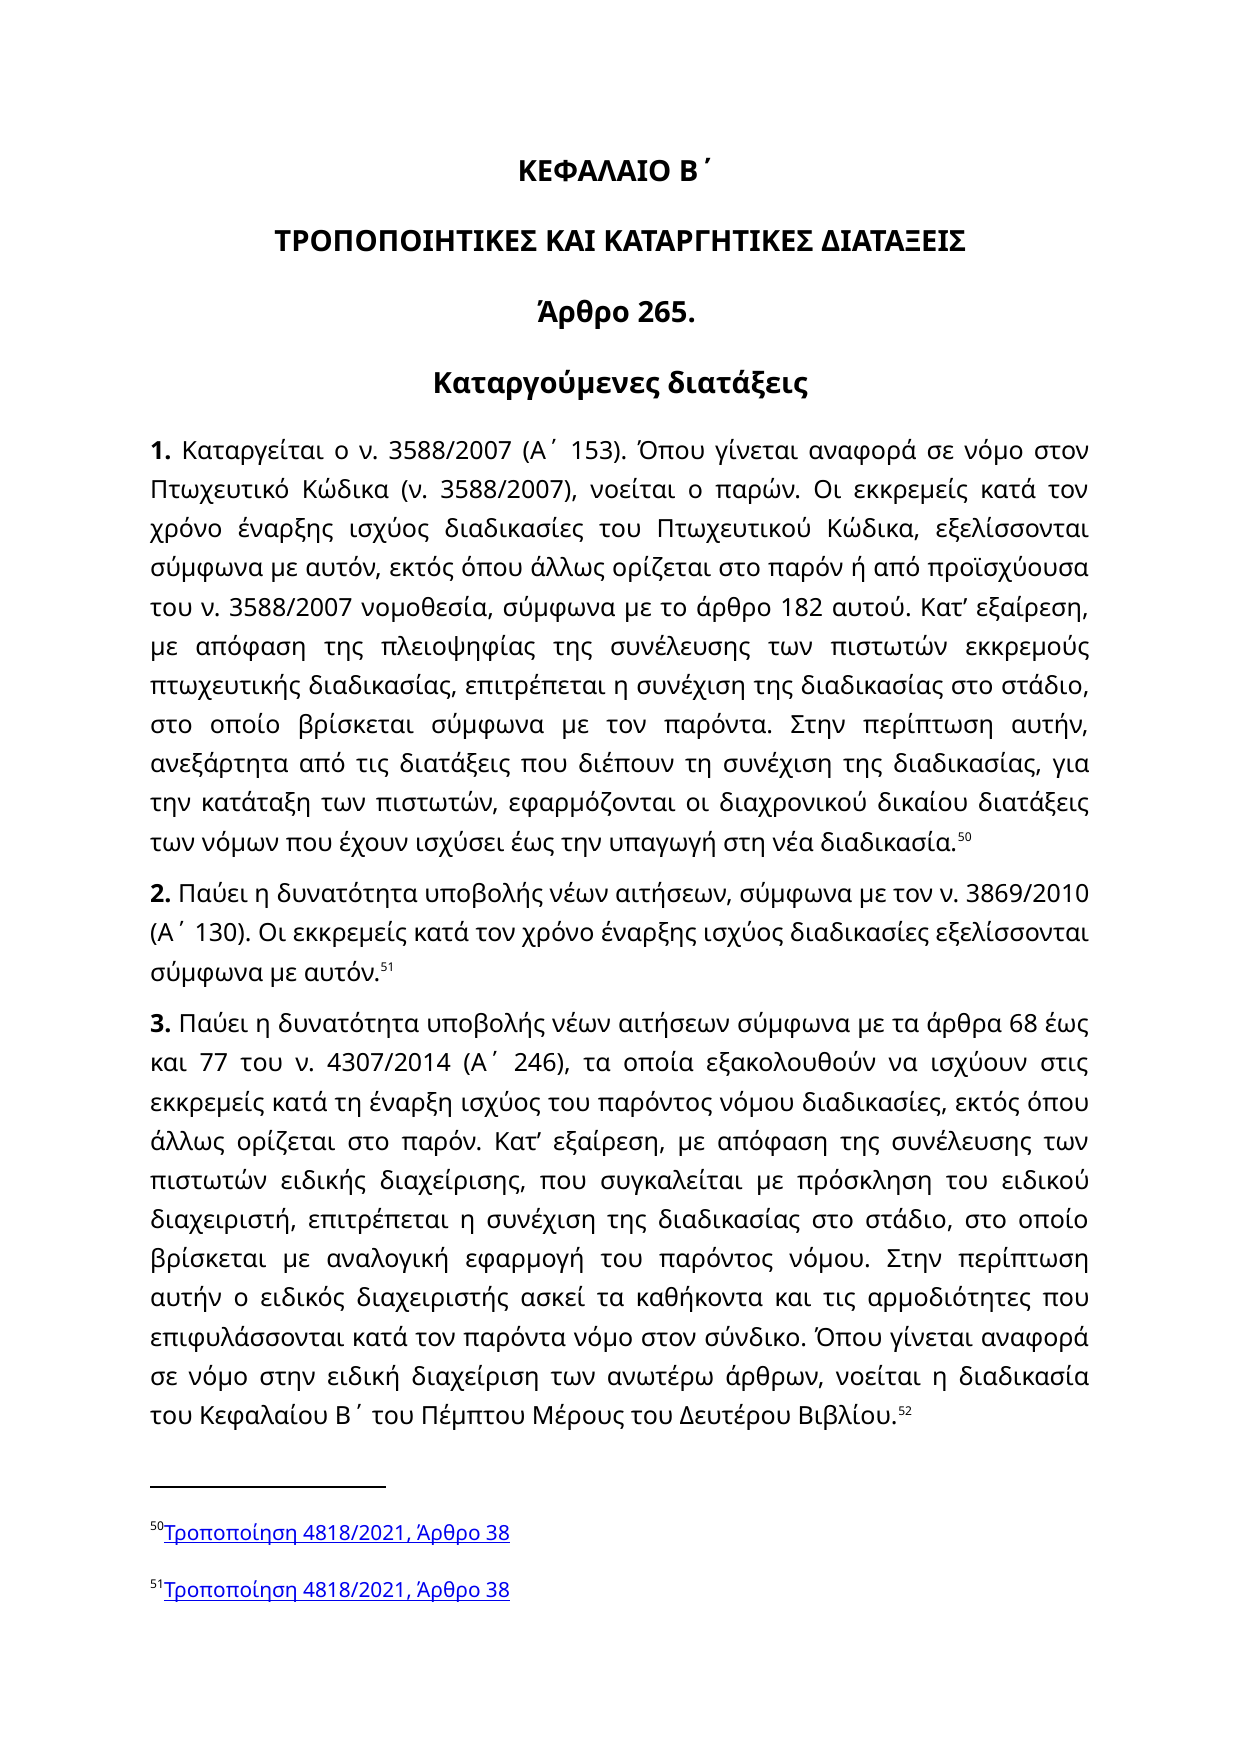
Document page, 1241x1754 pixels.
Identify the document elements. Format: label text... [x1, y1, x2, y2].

text 1. Καταργείται ο ν. 3588/2007 (Α΄ 153). Όπου γίνεται αναφορά σε νόμο στον Πτωχευτικό Κώδικα (ν. 3588/2007), νοείται ο παρών. Οι εκκρεμείς κατά τον χρόνο έναρξης ισχύος διαδικασίες του Πτωχευτικού Κώδικα, εξελίσσονται σύμφωνα με αυτόν, εκτός όπου άλλως ορίζεται στο παρόν ή από προϊσχύουσα του ν. 3588/2007 νομοθεσία, σύμφωνα με το άρθρο 182 αυτού. Κατ’ εξαίρεση, με απόφαση της πλειοψηφίας της συνέλευσης των πιστωτών εκκρεμούς πτωχευτικής διαδικασίας, επιτρέπεται η συνέχιση της διαδικασίας στο στάδιο, στο οποίο βρίσκεται σύμφωνα με τον παρόντα. Στην περίπτωση αυτήν, ανεξάρτητα από τις διατάξεις που διέπουν τη συνέχιση της διαδικασίας, για την κατάταξη των πιστωτών, εφαρμόζονται οι διαχρονικού δικαίου διατάξεις των νόμων που έχουν ισχύσει έως την υπαγωγή στη νέα διαδικασία. [150, 432, 1090, 858]
subtitle ΚΕΦΑΛΑΙΟ Β΄ [150, 150, 1090, 190]
subtitle ΤΡΟΠΟΠΟΙΗΤΙΚΕΣ ΚΑΙ ΚΑΤΑΡΓΗΤΙΚΕΣ ΔΙΑΤΑΞΕΙΣ [150, 221, 1090, 260]
subtitle Άρθρο 265. [150, 291, 1090, 331]
text Τροποποίηση 4818/2021, Άρθρο 38 [150, 1576, 1090, 1604]
text 3. Παύει η δυνατότητα υποβολής νέων αιτήσεων σύμφωνα με τα άρθρα 68 έως και 77 του ν. 4307/2014 (Α΄ 246), τα οποία εξακολουθούν να ισχύουν στις εκκρεμείς κατά τη έναρξη ισχύος του παρόντος νόμου διαδικασίες, εκτός όπου άλλως ορίζεται στο παρόν. Κατ’ εξαίρεση, με απόφαση της συνέλευσης των πιστωτών ειδικής διαχείρισης, που συγκαλείται με πρόσκληση του ειδικού διαχειριστή, επιτρέπεται η συνέχιση της διαδικασίας στο στάδιο, στο οποίο βρίσκεται με αναλογική εφαρμογή του παρόντος νόμου. Στην περίπτωση αυτήν ο ειδικός διαχειριστής ασκεί τα καθήκοντα και τις αρμοδιότητες που επιφυλάσσονται κατά τον παρόντα νόμο στον σύνδικο. Όπου γίνεται αναφορά σε νόμο στην ειδική διαχείριση των ανωτέρω άρθρων, νοείται η διαδικασία του Κεφαλαίου Β΄ του Πέμπτου Μέρους του Δευτέρου Βιβλίου. [150, 1006, 1090, 1432]
text Τροποποίηση 4818/2021, Άρθρο 38 [150, 1518, 1090, 1546]
text 2. Παύει η δυνατότητα υποβολής νέων αιτήσεων, σύμφωνα με τον ν. 3869/2010 (Α΄ 130). Οι εκκρεμείς κατά τον χρόνο έναρξης ισχύος διαδικασίες εξελίσσονται σύμφωνα με αυτόν. [150, 876, 1090, 988]
subtitle Καταργούμενες διατάξεις [150, 362, 1090, 402]
